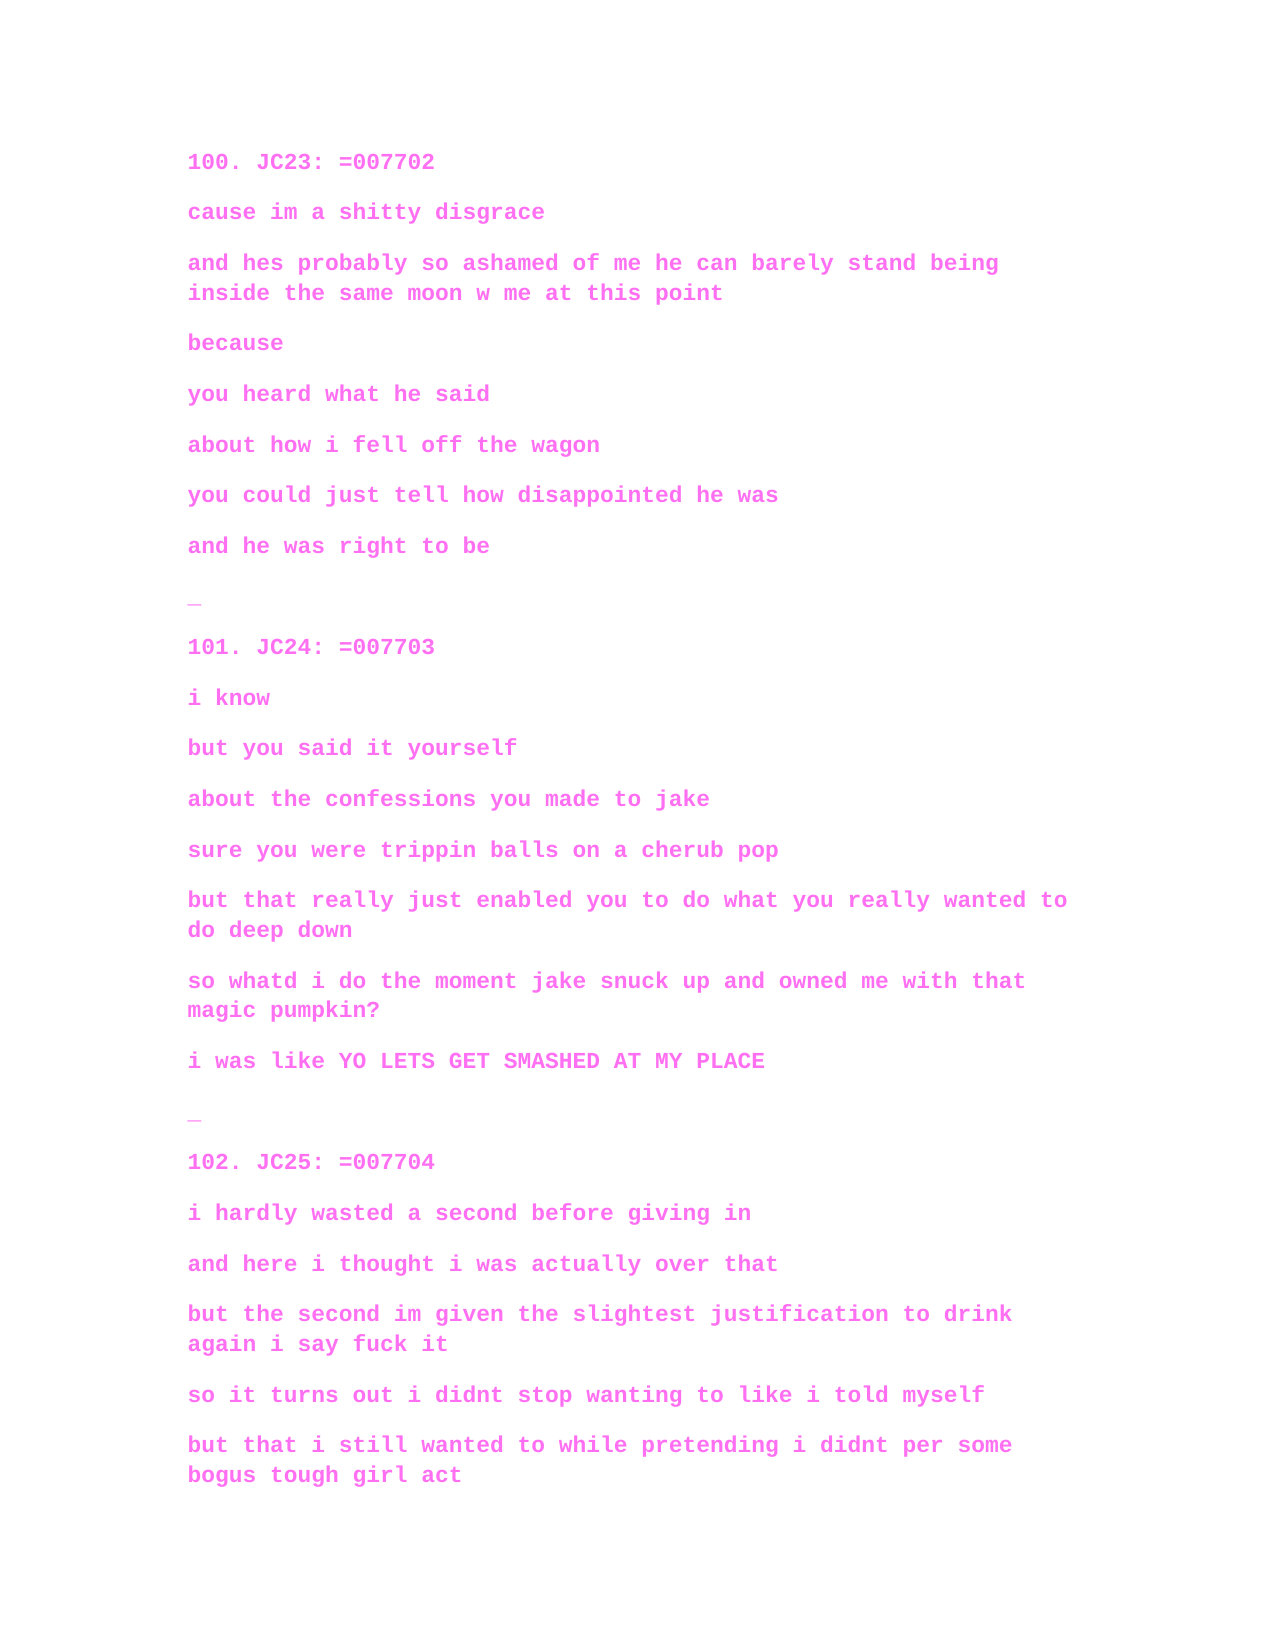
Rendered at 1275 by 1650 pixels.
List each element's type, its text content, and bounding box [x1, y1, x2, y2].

text so whatd i do the moment jake snuck up and owned me with that magic pumpkin? [187, 969, 1087, 1025]
text _ [187, 1100, 1087, 1126]
text 102. JC25: =007704 [187, 1151, 1087, 1177]
text i was like YO LETS GET SMASHED AT MY PLACE [187, 1049, 1087, 1075]
text so it turns out i didnt stop wanting to like i told myself [187, 1383, 1087, 1409]
text _ [187, 585, 1087, 611]
text about how i fell off the wagon [187, 433, 1087, 459]
text and he was right to be [187, 534, 1087, 560]
text i hardly wasted a second before giving in [187, 1201, 1087, 1227]
text you could just tell how disappointed he was [187, 483, 1087, 509]
text 100. JC23: =007702 [187, 150, 1087, 176]
text cause im a shitty disgrace [187, 201, 1087, 227]
text but that really just enabled you to do what you really wanted to do deep down [187, 888, 1087, 944]
text but the second im given the slightest justification to drink again i say fuck it [187, 1302, 1087, 1358]
text but you said it yourself [187, 737, 1087, 763]
text about the confessions you made to jake [187, 787, 1087, 813]
text but that i still wanted to while pretending i didnt per some bogus tough girl act [187, 1433, 1087, 1489]
text sure you were trippin balls on a cherub pop [187, 838, 1087, 864]
text and hes probably so ashamed of me he can barely stand being inside the same moon w me at this point [187, 251, 1087, 307]
text and here i thought i was actually over that [187, 1252, 1087, 1278]
text 101. JC24: =007703 [187, 635, 1087, 661]
text you heard what he said [187, 382, 1087, 408]
text i know [187, 686, 1087, 712]
text because [187, 332, 1087, 358]
